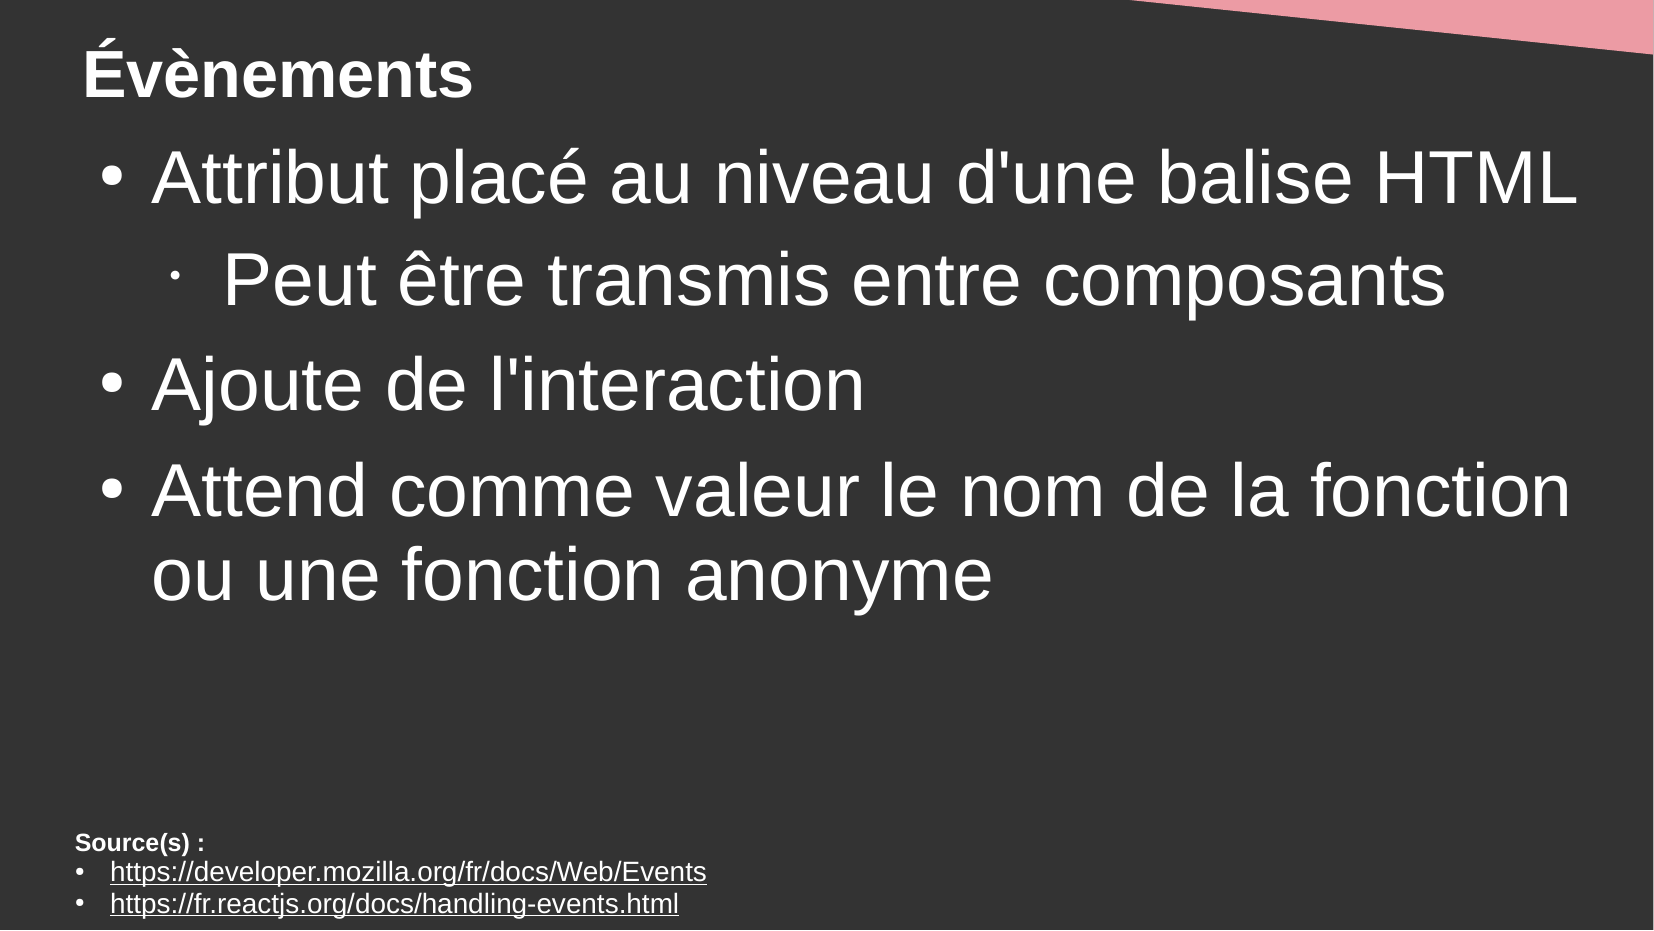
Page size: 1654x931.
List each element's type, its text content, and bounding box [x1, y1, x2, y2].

text_box Source(s) : https://developer.mozilla.org/fr/docs/Web/Events https://fr.reactjs.org/docs/handling-events.html [60, 821, 1546, 927]
title Évènements [82, 37, 1571, 114]
text_box [1129, 0, 1654, 55]
list Attribut placé au niveau d'une balise HTML Peut être transmis entre composants Ajoute de l'interaction Attend comme valeur le nom de la fonction ou une fonction anonyme [80, 135, 1619, 780]
